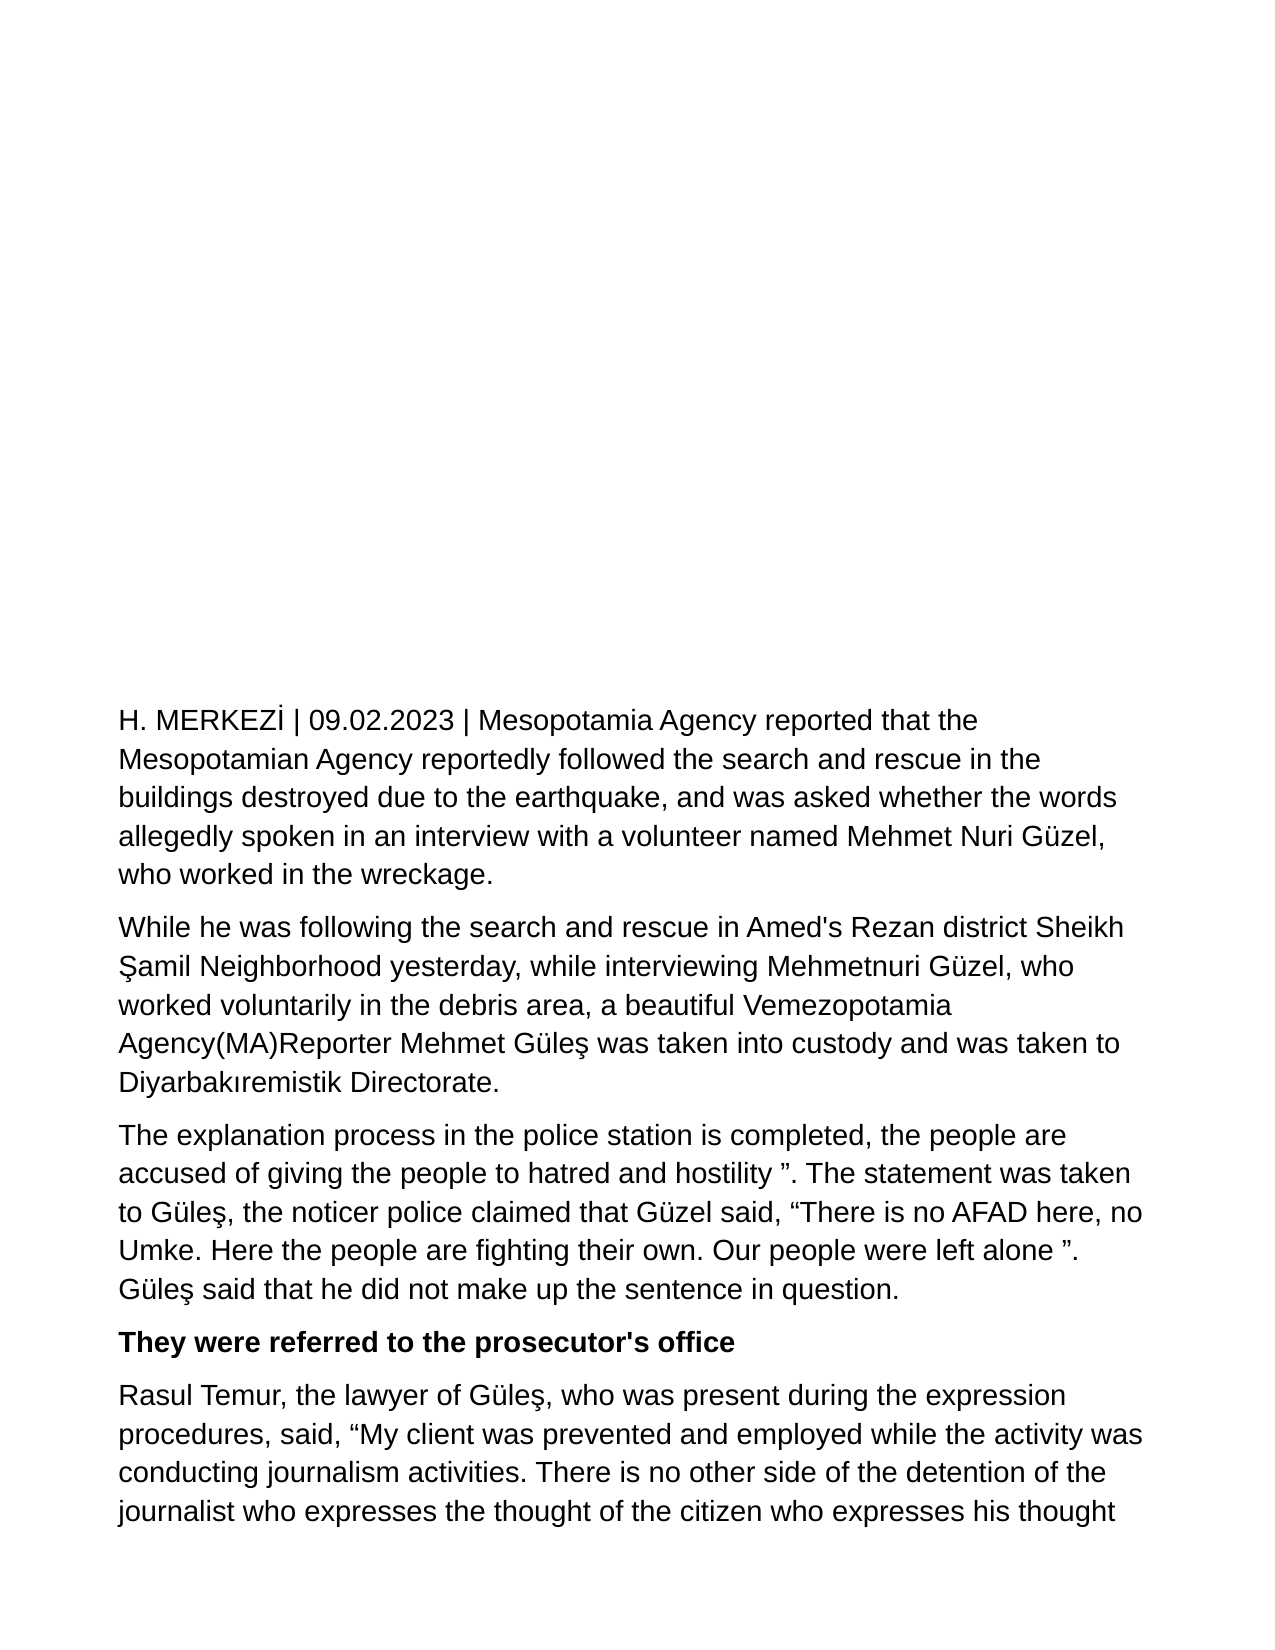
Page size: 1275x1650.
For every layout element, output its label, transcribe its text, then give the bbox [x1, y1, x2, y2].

text They were referred to the prosecutor's office [118, 1325, 1157, 1359]
text Rasul Temur, the lawyer of Güleş, who was present during the expression procedures, said, “My client was prevented and employed while the activity was conducting journalism activities. There is no other side of the detention of the journalist who expresses the thought of the citizen who expresses his thought [118, 1378, 1157, 1527]
text H. MERKEZİ | 09.02.2023 | Mesopotamia Agency reported that the Mesopotamian Agency reportedly followed the search and rescue in the buildings destroyed due to the earthquake, and was asked whether the words allegedly spoken in an interview with a volunteer named Mehmet Nuri Güzel, who worked in the wreckage. [118, 118, 1157, 891]
text The explanation process in the police station is completed, the people are accused of giving the people to hatred and hostility ”. The statement was taken to Güleş, the noticer police claimed that Güzel said, “There is no AFAD here, no Umke. Here the people are fighting their own. Our people were left alone ”. Güleş said that he did not make up the sentence in question. [118, 1118, 1157, 1306]
text While he was following the search and rescue in Amed's Rezan district Sheikh Şamil Neighborhood yesterday, while interviewing Mehmetnuri Güzel, who worked voluntarily in the debris area, a beautiful Vemezopotamia Agency(MA)Reporter Mehmet Güleş was taken into custody and was taken to Diyarbakıremistik Directorate. [118, 911, 1157, 1098]
